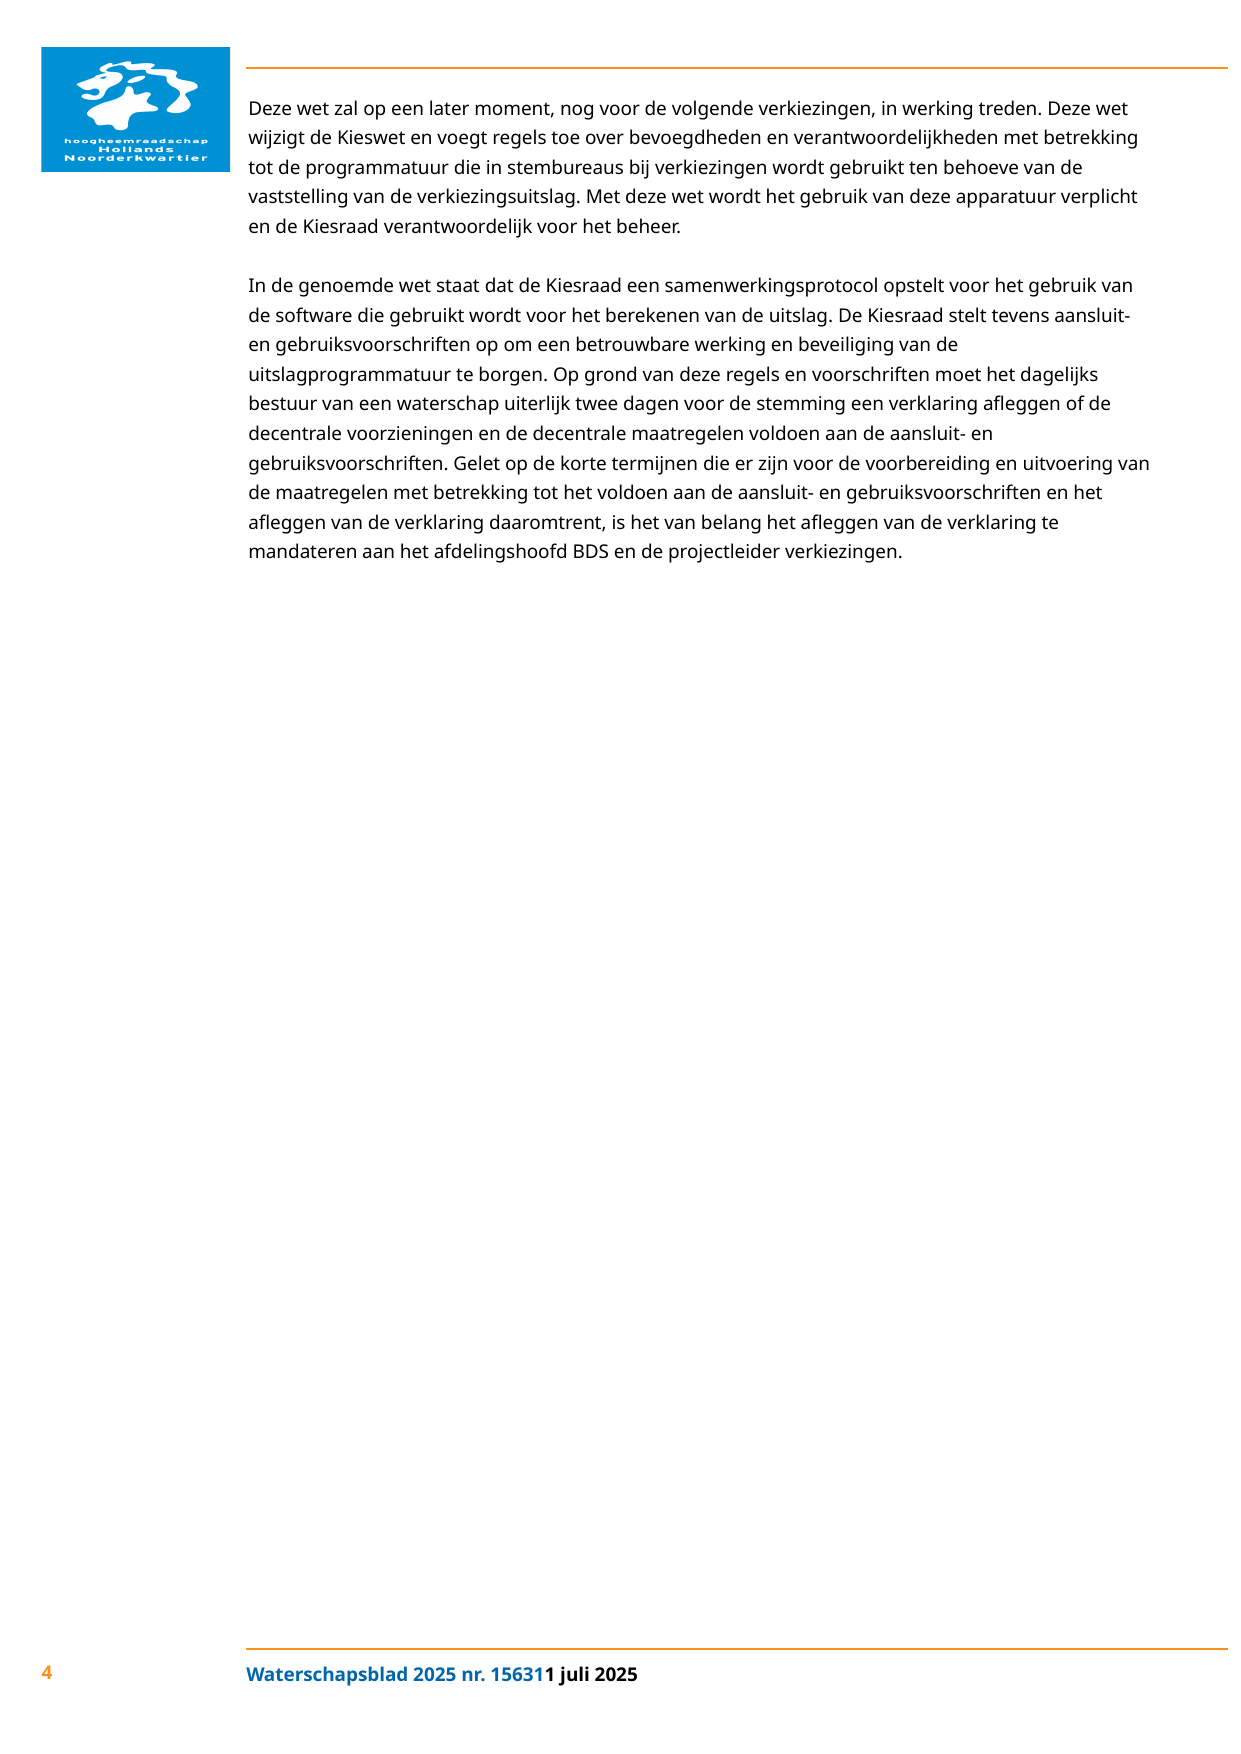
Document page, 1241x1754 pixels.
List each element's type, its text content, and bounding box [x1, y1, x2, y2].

picture [88, 87, 157, 130]
picture [78, 64, 122, 99]
picture [129, 76, 144, 82]
picture [118, 62, 197, 112]
text In de genoemde wet staat dat de Kiesraad een samenwerkingsprotocol opstelt voor het gebruik van de software die gebruikt wordt voor het berekenen van de uitslag. De Kiesraad stelt tevens aansluit- en gebruiksvoorschriften op om een betrouwbare werking en beveiliging van de uitslagprogrammatuur te borgen. Op grond van deze regels en voorschriften moet het dagelijks bestuur van een waterschap uiterlijk twee dagen voor de stemming een verklaring afleggen of de decentrale voorzieningen en de decentrale maatregelen voldoen aan de aansluit- en gebruiksvoorschriften. Gelet op de korte termijnen die er zijn voor de voorbereiding en uitvoering van de maatregelen met betrekking tot het voldoen aan de aansluit- en gebruiksvoorschriften en het afleggen van de verklaring daaromtrent, is het van belang het afleggen van de verklaring te mandateren aan het afdelingshoofd BDS en de projectleider verkiezingen. [248, 272, 1152, 564]
text Deze wet zal op een later moment, nog voor de volgende verkiezingen, in werking treden. Deze wet wijzigt de Kieswet en voegt regels toe over bevoegdheden en verantwoordelijkheden met betrekking tot de programmatuur die in stembureaus bij verkiezingen wordt gebruikt ten behoeve van de vaststelling van de verkiezingsuitslag. Met deze wet wordt het gebruik van deze apparatuur verplicht en de Kiesraad verantwoordelijk voor het beheer. [248, 95, 1152, 239]
